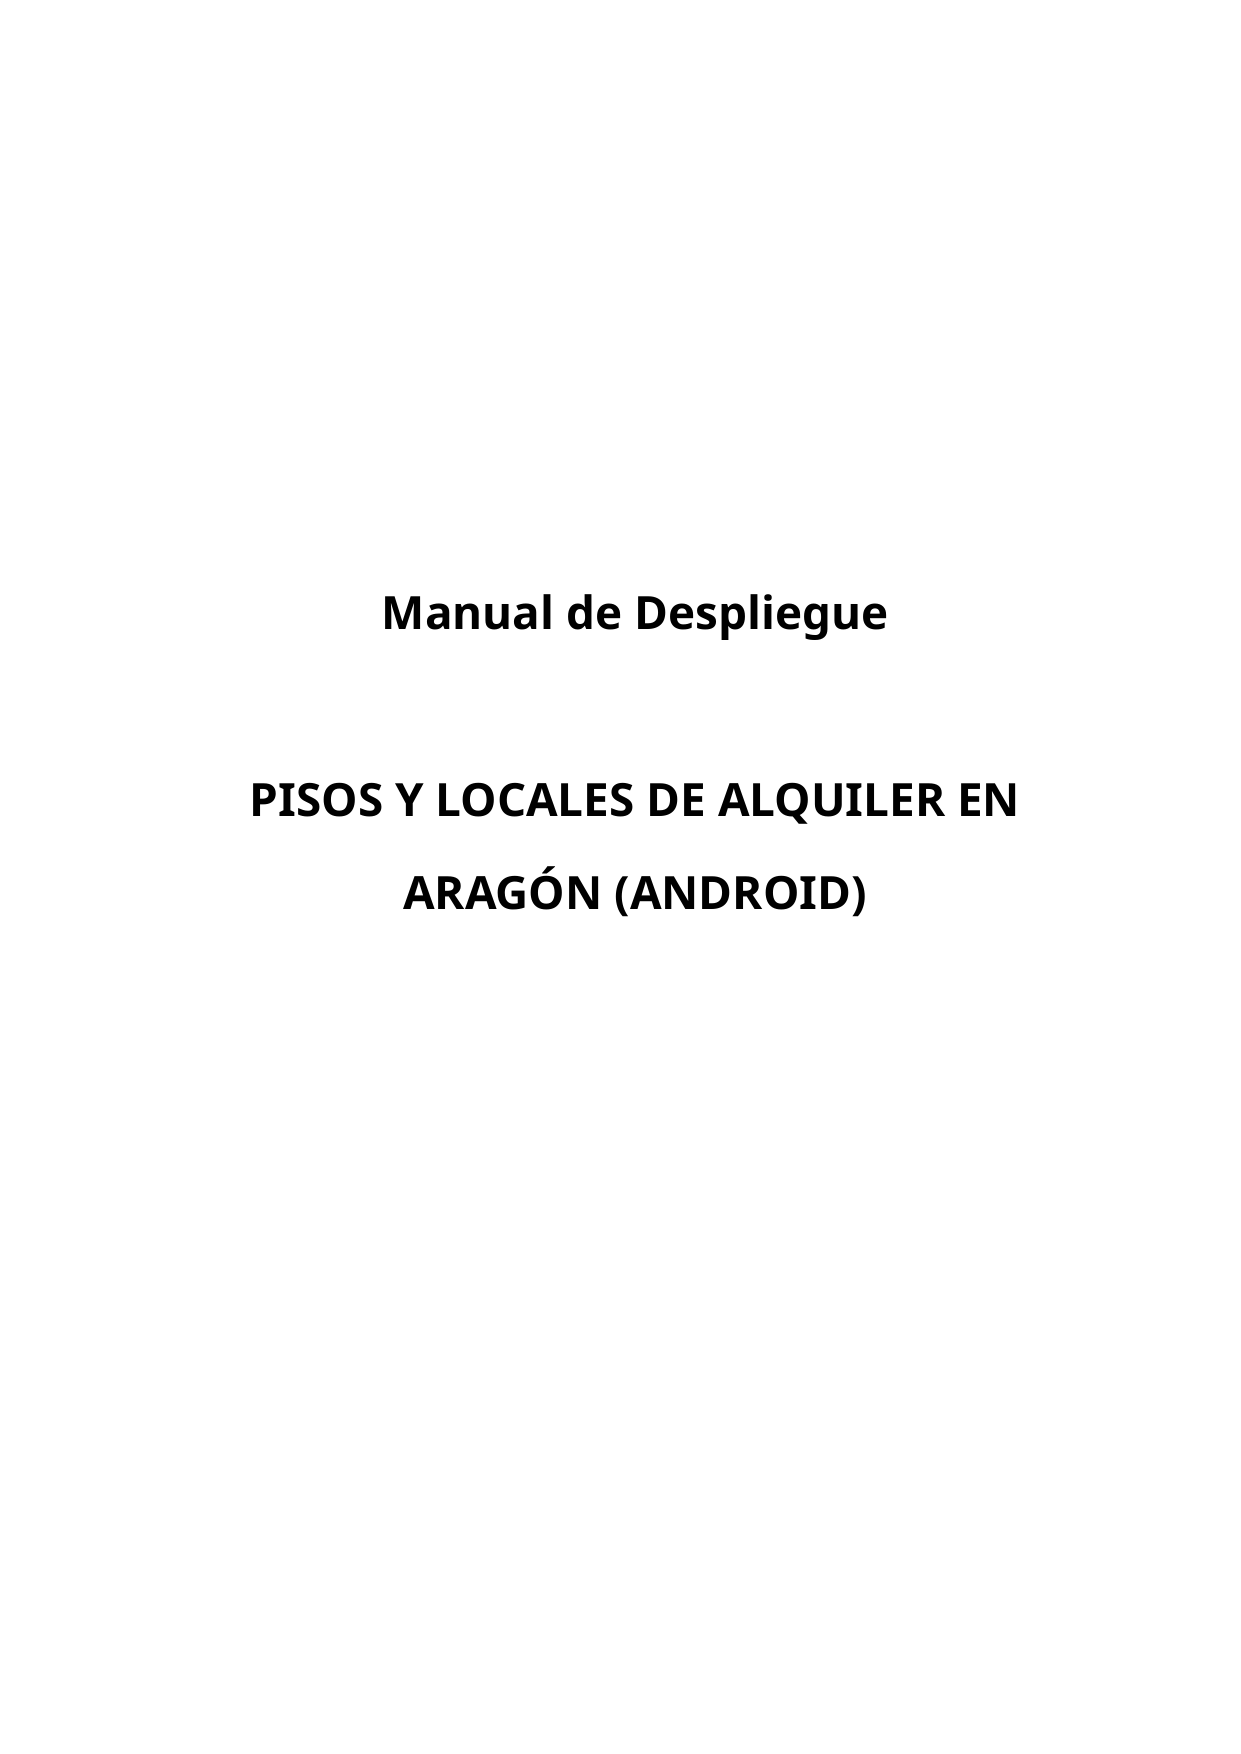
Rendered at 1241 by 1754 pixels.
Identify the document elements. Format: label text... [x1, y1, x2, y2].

text Manual de Despliegue [236, 580, 1033, 643]
text Pisos y locales de alquiler en aragón (Android) [236, 767, 1033, 923]
